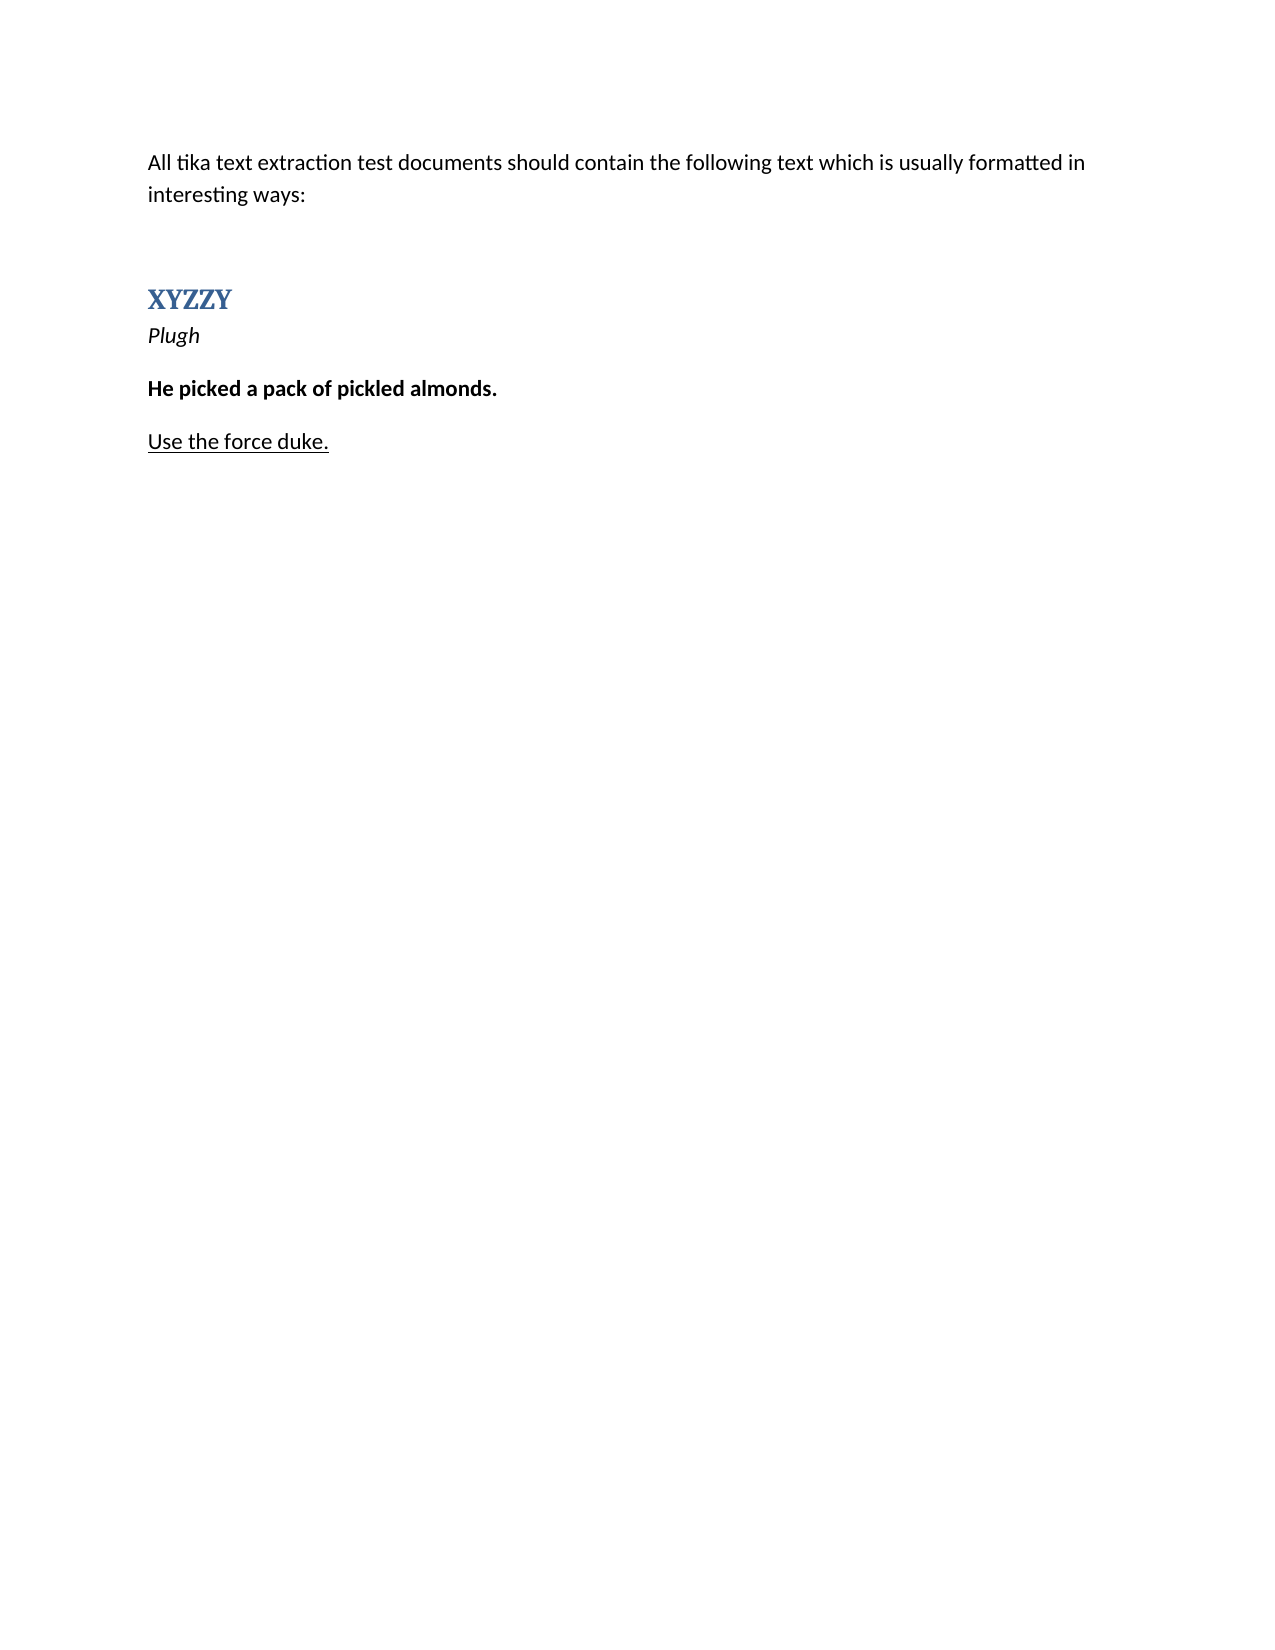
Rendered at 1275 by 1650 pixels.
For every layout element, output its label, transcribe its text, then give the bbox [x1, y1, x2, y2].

subtitle XYZZY [148, 283, 1127, 316]
text All tika text extraction test documents should contain the following text which is usually formatted in interesting ways: [148, 148, 1127, 208]
text He picked a pack of pickled almonds. [148, 374, 1127, 402]
text Plugh [148, 321, 1127, 349]
text Use the force duke. [148, 427, 1127, 455]
